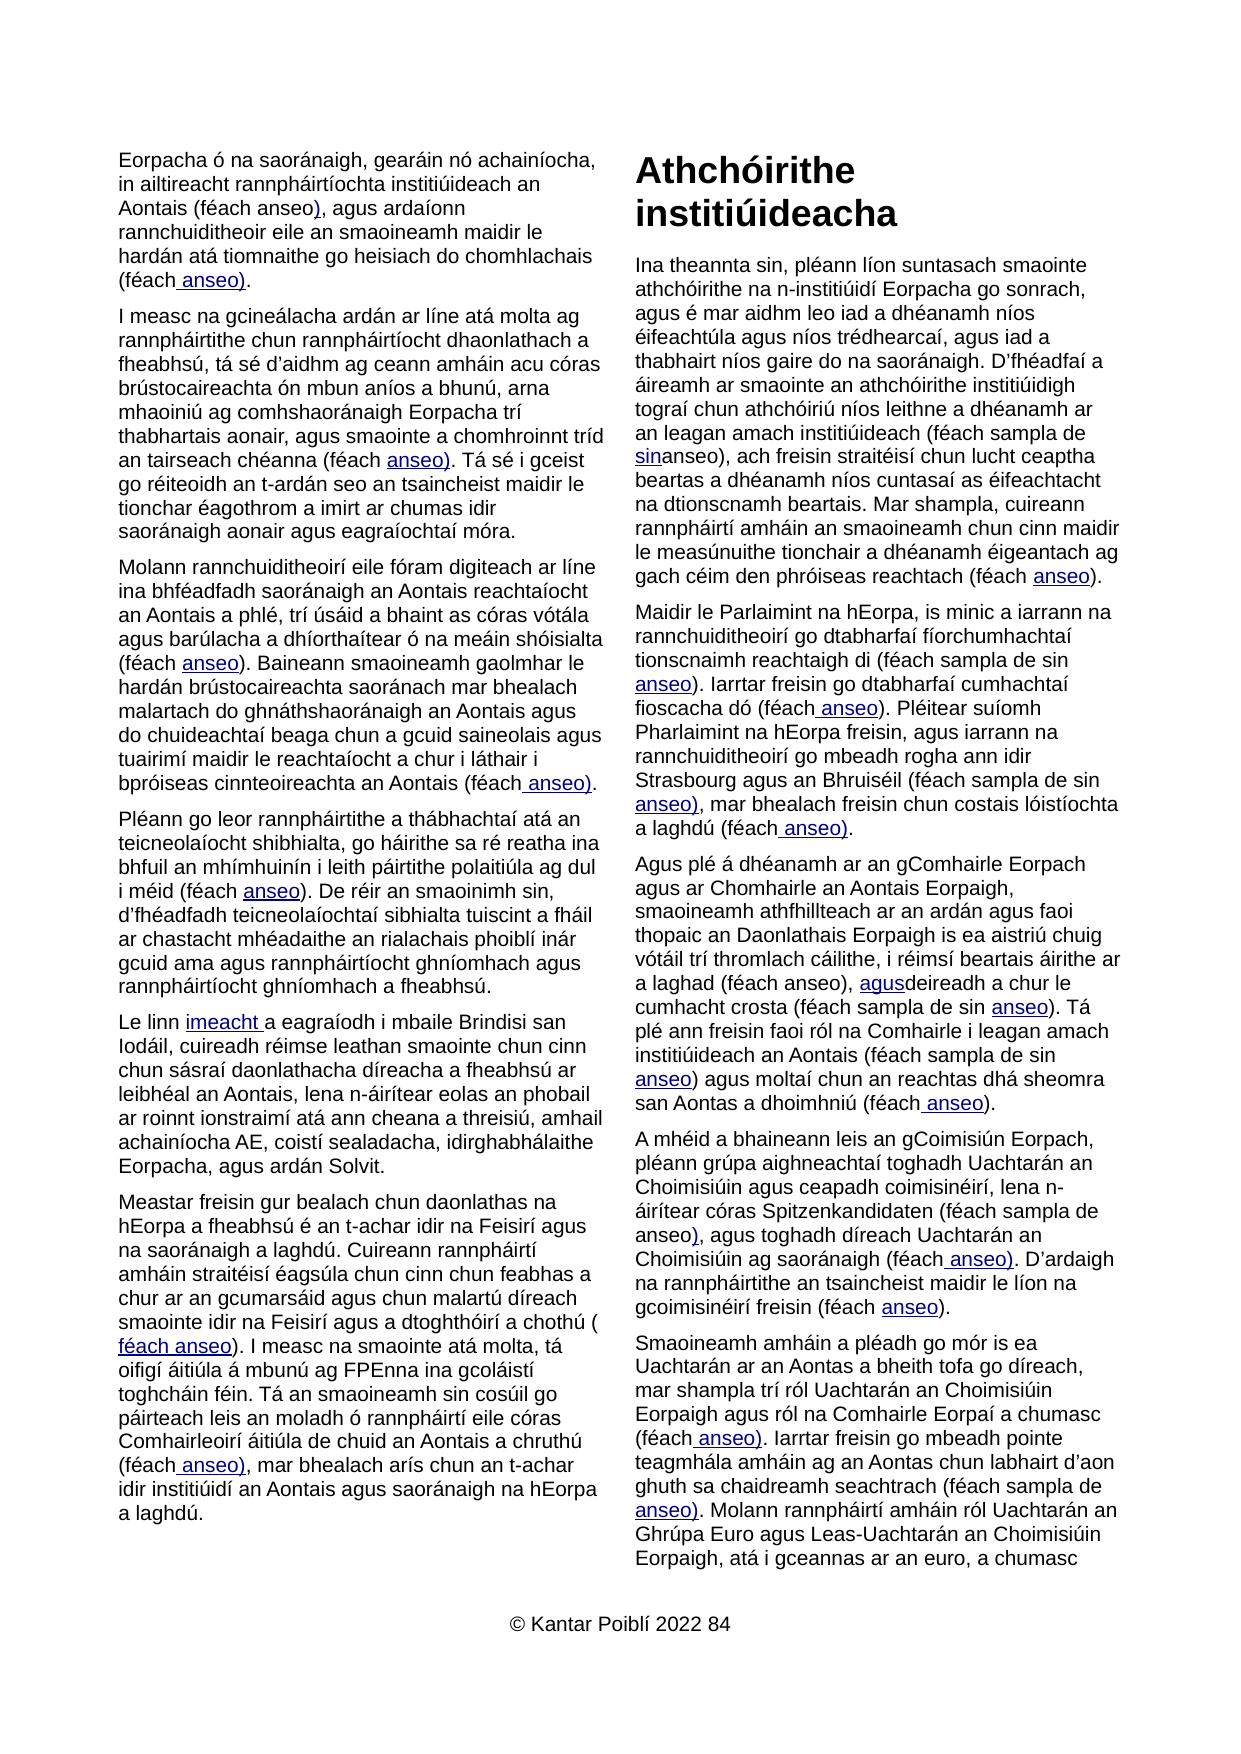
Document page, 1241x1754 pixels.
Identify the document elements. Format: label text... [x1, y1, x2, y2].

text Smaoineamh amháin a pléadh go mór is ea Uachtarán ar an Aontas a bheith tofa go díreach, mar shampla trí ról Uachtarán an Choimisiúin Eorpaigh agus ról na Comhairle Eorpaí a chumasc (féach anseo). Iarrtar freisin go mbeadh pointe teagmhála amháin ag an Aontas chun labhairt d’aon ghuth sa chaidreamh seachtrach (féach sampla de anseo). Molann rannpháirtí amháin ról Uachtarán an Ghrúpa Euro agus Leas-Uachtarán an Choimisiúin Eorpaigh, atá i gceannas ar an euro, a chumasc [635, 1330, 1122, 1570]
text I measc na gcineálacha ardán ar líne atá molta ag rannpháirtithe chun rannpháirtíocht dhaonlathach a fheabhsú, tá sé d’aidhm ag ceann amháin acu córas brústocaireachta ón mbun aníos a bhunú, arna mhaoiniú ag comhshaoránaigh Eorpacha trí thabhartais aonair, agus smaointe a chomhroinnt tríd an tairseach chéanna (féach anseo). Tá sé i gceist go réiteoidh an t-ardán seo an tsaincheist maidir le tionchar éagothrom a imirt ar chumas idir saoránaigh aonair agus eagraíochtaí móra. [118, 304, 605, 543]
text Le linn imeacht a eagraíodh i mbaile Brindisi san Iodáil, cuireadh réimse leathan smaointe chun cinn chun sásraí daonlathacha díreacha a fheabhsú ar leibhéal an Aontais, lena n-áirítear eolas an phobail ar roinnt ionstraimí atá ann cheana a threisiú, amhail achainíocha AE, coistí sealadacha, idirghabhálaithe Eorpacha, agus ardán Solvit. [118, 1010, 605, 1178]
text Pléann go leor rannpháirtithe a thábhachtaí atá an teicneolaíocht shibhialta, go háirithe sa ré reatha ina bhfuil an mhímhuinín i leith páirtithe polaitiúla ag dul i méid (féach anseo). De réir an smaoinimh sin, d’fhéadfadh teicneolaíochtaí sibhialta tuiscint a fháil ar chastacht mhéadaithe an rialachais phoiblí inár gcuid ama agus rannpháirtíocht ghníomhach agus rannpháirtíocht ghníomhach a fheabhsú. [118, 807, 605, 998]
subtitle Athchóirithe institiúideacha [635, 148, 1122, 234]
text Meastar freisin gur bealach chun daonlathas na hEorpa a fheabhsú é an t-achar idir na Feisirí agus na saoránaigh a laghdú. Cuireann rannpháirtí amháin straitéisí éagsúla chun cinn chun feabhas a chur ar an gcumarsáid agus chun malartú díreach smaointe idir na Feisirí agus a dtoghthóirí a chothú ( féach anseo). I measc na smaointe atá molta, tá oifigí áitiúla á mbunú ag FPEnna ina gcoláistí toghcháin féin. Tá an smaoineamh sin cosúil go páirteach leis an moladh ó rannpháirtí eile córas Comhairleoirí áitiúla de chuid an Aontais a chruthú (féach anseo), mar bhealach arís chun an t-achar idir institiúidí an Aontais agus saoránaigh na hEorpa a laghdú. [118, 1190, 605, 1525]
text A mhéid a bhaineann leis an gCoimisiún Eorpach, pléann grúpa aighneachtaí toghadh Uachtarán an Choimisiúin agus ceapadh coimisinéirí, lena n-áirítear córas Spitzenkandidaten (féach sampla de anseo), agus toghadh díreach Uachtarán an Choimisiúin ag saoránaigh (féach anseo). D’ardaigh na rannpháirtithe an tsaincheist maidir le líon na gcoimisinéirí freisin (féach anseo). [635, 1127, 1122, 1318]
text Molann rannchuiditheoirí eile fóram digiteach ar líne ina bhféadfadh saoránaigh an Aontais reachtaíocht an Aontais a phlé, trí úsáid a bhaint as córas vótála agus barúlacha a dhíorthaítear ó na meáin shóisialta (féach anseo). Baineann smaoineamh gaolmhar le hardán brústocaireachta saoránach mar bhealach malartach do ghnáthshaoránaigh an Aontais agus do chuideachtaí beaga chun a gcuid saineolais agus tuairimí maidir le reachtaíocht a chur i láthair i bpróiseas cinnteoireachta an Aontais (féach anseo). [118, 555, 605, 795]
text Ina theannta sin, pléann líon suntasach smaointe athchóirithe na n-institiúidí Eorpacha go sonrach, agus é mar aidhm leo iad a dhéanamh níos éifeachtúla agus níos trédhearcaí, agus iad a thabhairt níos gaire do na saoránaigh. D’fhéadfaí a áireamh ar smaointe an athchóirithe institiúidigh tograí chun athchóiriú níos leithne a dhéanamh ar an leagan amach institiúideach (féach sampla de sinanseo), ach freisin straitéisí chun lucht ceaptha beartas a dhéanamh níos cuntasaí as éifeachtacht na dtionscnamh beartais. Mar shampla, cuireann rannpháirtí amháin an smaoineamh chun cinn maidir le measúnuithe tionchair a dhéanamh éigeantach ag gach céim den phróiseas reachtach (féach anseo). [635, 253, 1122, 588]
text Agus plé á dhéanamh ar an gComhairle Eorpach agus ar Chomhairle an Aontais Eorpaigh, smaoineamh athfhillteach ar an ardán agus faoi thopaic an Daonlathais Eorpaigh is ea aistriú chuig vótáil trí thromlach cáilithe, i réimsí beartais áirithe ar a laghad (féach anseo), agusdeireadh a chur le cumhacht crosta (féach sampla de sin anseo). Tá plé ann freisin faoi ról na Comhairle i leagan amach institiúideach an Aontais (féach sampla de sin anseo) agus moltaí chun an reachtas dhá sheomra san Aontas a dhoimhniú (féach anseo). [635, 851, 1122, 1115]
text Eorpacha ó na saoránaigh, gearáin nó achainíocha, in ailtireacht rannpháirtíochta institiúideach an Aontais (féach anseo), agus ardaíonn rannchuiditheoir eile an smaoineamh maidir le hardán atá tiomnaithe go heisiach do chomhlachais (féach anseo). [118, 148, 605, 292]
text Maidir le Parlaimint na hEorpa, is minic a iarrann na rannchuiditheoirí go dtabharfaí fíorchumhachtaí tionscnaimh reachtaigh di (féach sampla de sin anseo). Iarrtar freisin go dtabharfaí cumhachtaí fioscacha dó (féach anseo). Pléitear suíomh Pharlaimint na hEorpa freisin, agus iarrann na rannchuiditheoirí go mbeadh rogha ann idir Strasbourg agus an Bhruiséil (féach sampla de sin anseo), mar bhealach freisin chun costais lóistíochta a laghdú (féach anseo). [635, 600, 1122, 839]
